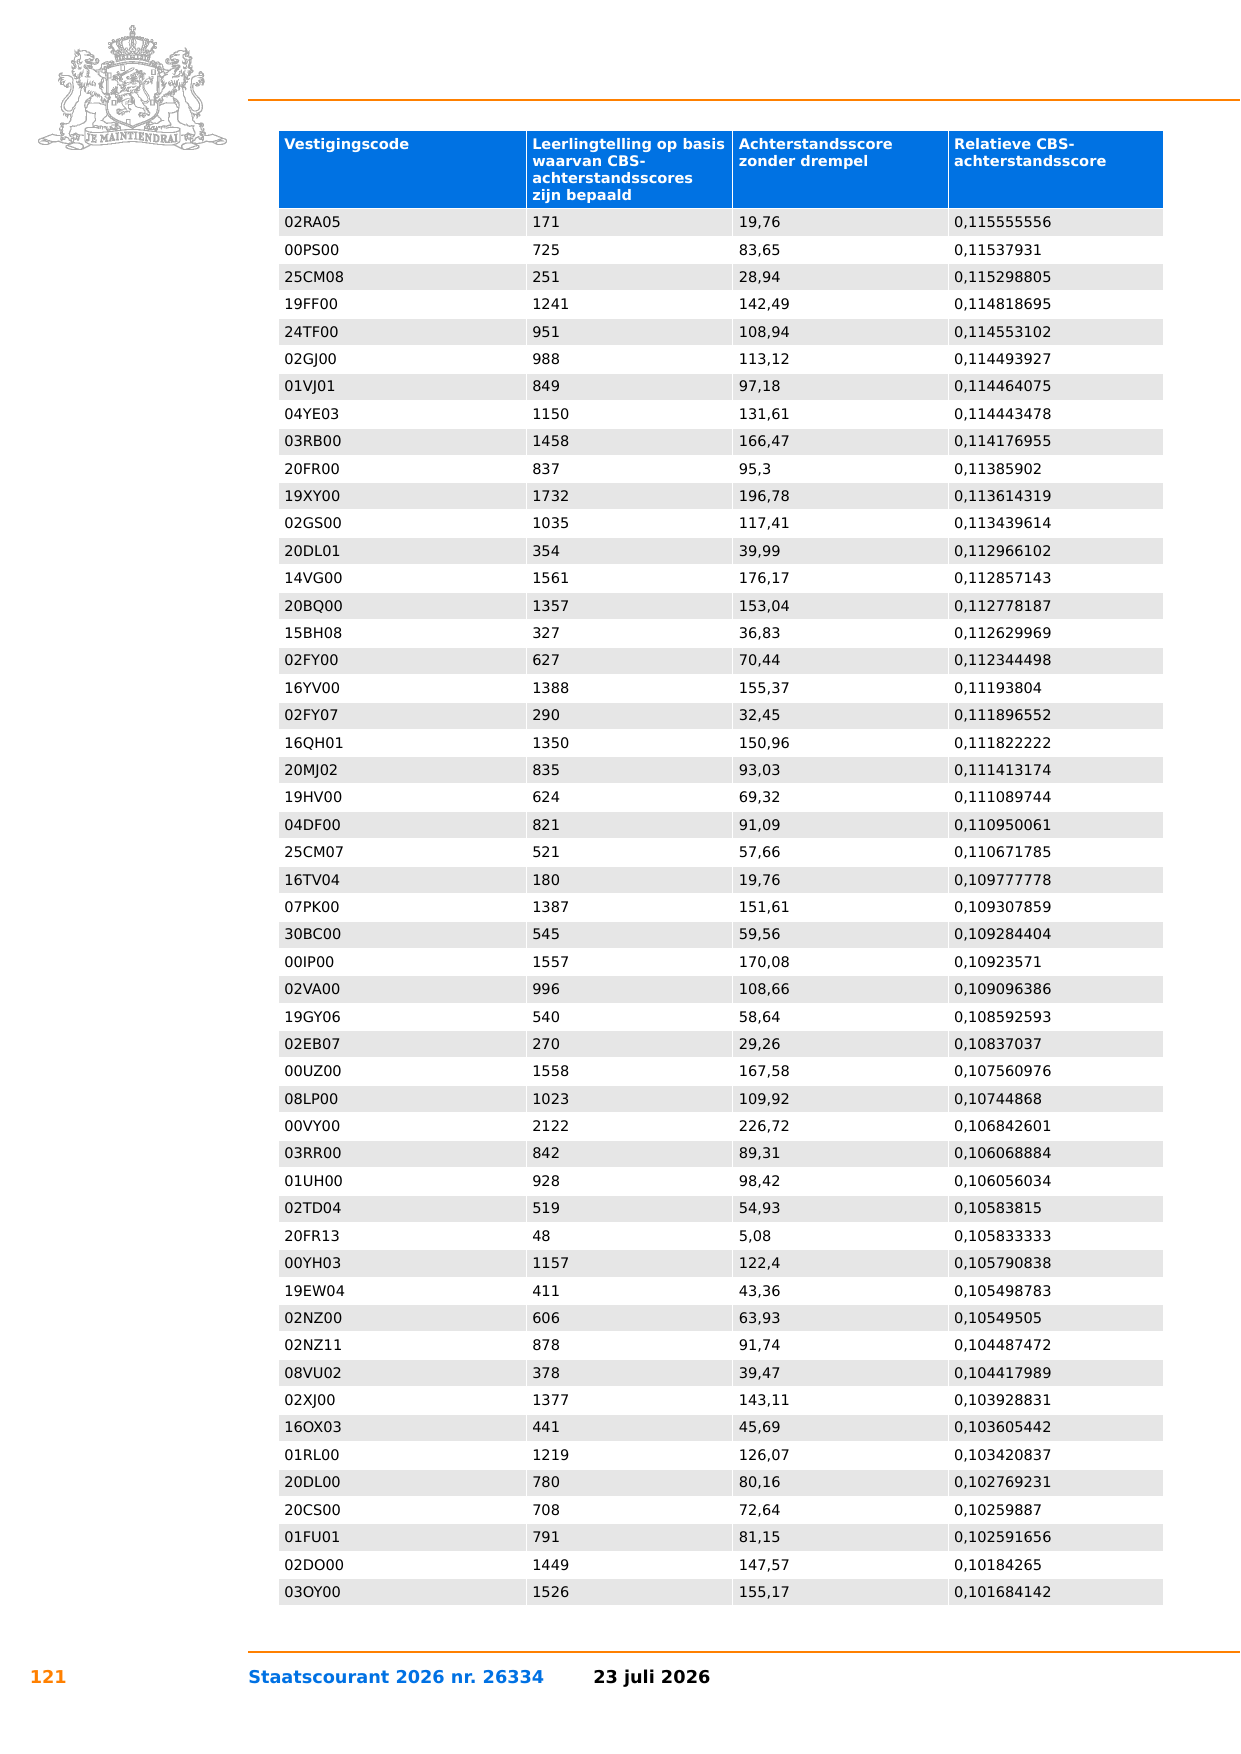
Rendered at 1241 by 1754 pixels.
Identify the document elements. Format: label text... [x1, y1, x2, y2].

table_cell 411 [527, 1278, 732, 1304]
table_cell 19EW04 [279, 1278, 526, 1304]
table_cell 0,102591656 [949, 1524, 1163, 1551]
table_cell 98,42 [733, 1168, 948, 1194]
table_cell 03OY00 [279, 1579, 526, 1605]
table_cell 20DL01 [279, 538, 526, 564]
table_cell 0,114493927 [949, 346, 1163, 373]
table_cell 540 [527, 1004, 732, 1030]
table_cell 545 [527, 922, 732, 948]
table_cell 19HV00 [279, 785, 526, 811]
table_cell 02NZ00 [279, 1305, 526, 1331]
table_cell 58,64 [733, 1004, 948, 1030]
table_cell 378 [527, 1360, 732, 1386]
table_cell 02GJ00 [279, 346, 526, 373]
table_cell 0,109307859 [949, 894, 1163, 921]
table_cell 0,110950061 [949, 812, 1163, 838]
table_cell 04YE03 [279, 401, 526, 427]
table_cell 20MJ02 [279, 757, 526, 783]
table_header Achterstandsscore zonder drempel [733, 131, 948, 208]
table_cell 725 [527, 237, 732, 263]
table_cell 1458 [527, 429, 732, 455]
table_cell 59,56 [733, 922, 948, 948]
table_cell 02GS00 [279, 511, 526, 537]
table_cell 0,11537931 [949, 237, 1163, 263]
table_cell 1732 [527, 483, 732, 509]
table_cell 36,83 [733, 620, 948, 647]
table_cell 0,103928831 [949, 1387, 1163, 1414]
table_cell 0,114464075 [949, 374, 1163, 400]
table_cell 290 [527, 703, 732, 729]
table_cell 0,105498783 [949, 1278, 1163, 1304]
table_cell 97,18 [733, 374, 948, 400]
table_cell 02DO00 [279, 1552, 526, 1578]
table_cell 519 [527, 1196, 732, 1222]
table_cell 1150 [527, 401, 732, 427]
table_cell 0,112857143 [949, 565, 1163, 592]
table_cell 108,66 [733, 976, 948, 1003]
table_cell 0,101684142 [949, 1579, 1163, 1605]
table_cell 180 [527, 867, 732, 893]
table_cell 08VU02 [279, 1360, 526, 1386]
table_cell 142,49 [733, 291, 948, 318]
table_cell 63,93 [733, 1305, 948, 1331]
table_cell 04DF00 [279, 812, 526, 838]
table_cell 91,74 [733, 1333, 948, 1359]
table_cell 0,10837037 [949, 1031, 1163, 1057]
table_cell 81,15 [733, 1524, 948, 1551]
table_cell 354 [527, 538, 732, 564]
table_cell 02EB07 [279, 1031, 526, 1057]
table_cell 1557 [527, 949, 732, 975]
table_cell 0,109777778 [949, 867, 1163, 893]
table_cell 151,61 [733, 894, 948, 921]
table_cell 143,11 [733, 1387, 948, 1414]
table_cell 0,106068884 [949, 1141, 1163, 1167]
table_cell 0,107560976 [949, 1059, 1163, 1085]
table_cell 16YV00 [279, 675, 526, 701]
table_cell 0,108592593 [949, 1004, 1163, 1030]
table_cell 20CS00 [279, 1497, 526, 1523]
table_cell 1157 [527, 1250, 732, 1277]
table_cell 08LP00 [279, 1086, 526, 1112]
table_cell 00VY00 [279, 1113, 526, 1140]
table_cell 95,3 [733, 456, 948, 482]
table_cell 780 [527, 1470, 732, 1496]
table_cell 30BC00 [279, 922, 526, 948]
table_cell 0,103420837 [949, 1442, 1163, 1468]
table_cell 19,76 [733, 867, 948, 893]
table_cell 02VA00 [279, 976, 526, 1003]
table_cell 0,109284404 [949, 922, 1163, 948]
table_cell 1241 [527, 291, 732, 318]
table_cell 0,102769231 [949, 1470, 1163, 1496]
table_cell 03RB00 [279, 429, 526, 455]
table_cell 155,37 [733, 675, 948, 701]
table_cell 171 [527, 209, 732, 236]
table_cell 16QH01 [279, 730, 526, 756]
table_cell 0,111896552 [949, 703, 1163, 729]
table_cell 32,45 [733, 703, 948, 729]
table_cell 19GY06 [279, 1004, 526, 1030]
table_cell 39,99 [733, 538, 948, 564]
table_cell 28,94 [733, 264, 948, 290]
table_cell 01UH00 [279, 1168, 526, 1194]
table_cell 39,47 [733, 1360, 948, 1386]
table_cell 25CM08 [279, 264, 526, 290]
table_cell 02NZ11 [279, 1333, 526, 1359]
table_cell 0,11193804 [949, 675, 1163, 701]
table_cell 02FY07 [279, 703, 526, 729]
table_cell 0,10923571 [949, 949, 1163, 975]
table_cell 0,113614319 [949, 483, 1163, 509]
table_cell 1388 [527, 675, 732, 701]
table_cell 837 [527, 456, 732, 482]
table_cell 606 [527, 1305, 732, 1331]
table_cell 170,08 [733, 949, 948, 975]
table_cell 0,111413174 [949, 757, 1163, 783]
table_cell 117,41 [733, 511, 948, 537]
table_cell 0,103605442 [949, 1415, 1163, 1441]
table_cell 1561 [527, 565, 732, 592]
table_cell 0,10259887 [949, 1497, 1163, 1523]
table_cell 842 [527, 1141, 732, 1167]
table_cell 521 [527, 839, 732, 866]
table_cell 89,31 [733, 1141, 948, 1167]
table_cell 29,26 [733, 1031, 948, 1057]
table_cell 1387 [527, 894, 732, 921]
table_cell 0,10583815 [949, 1196, 1163, 1222]
table_cell 0,105833333 [949, 1223, 1163, 1249]
table_cell 1558 [527, 1059, 732, 1085]
table_cell 1526 [527, 1579, 732, 1605]
table_cell 928 [527, 1168, 732, 1194]
table_cell 0,114818695 [949, 291, 1163, 318]
table_cell 821 [527, 812, 732, 838]
table_cell 20DL00 [279, 1470, 526, 1496]
table_cell 0,112966102 [949, 538, 1163, 564]
table_cell 0,115555556 [949, 209, 1163, 236]
table_cell 0,109096386 [949, 976, 1163, 1003]
table_cell 19FF00 [279, 291, 526, 318]
table_cell 122,4 [733, 1250, 948, 1277]
table_cell 0,112778187 [949, 593, 1163, 619]
table_cell 791 [527, 1524, 732, 1551]
table_cell 113,12 [733, 346, 948, 373]
table_cell 951 [527, 319, 732, 345]
table_cell 0,105790838 [949, 1250, 1163, 1277]
table_cell 01VJ01 [279, 374, 526, 400]
table_cell 48 [527, 1223, 732, 1249]
table_cell 45,69 [733, 1415, 948, 1441]
table_cell 150,96 [733, 730, 948, 756]
table_cell 131,61 [733, 401, 948, 427]
table_cell 1449 [527, 1552, 732, 1578]
table_cell 1035 [527, 511, 732, 537]
table_cell 147,57 [733, 1552, 948, 1578]
table_cell 70,44 [733, 648, 948, 674]
table_cell 1350 [527, 730, 732, 756]
table_cell 0,110671785 [949, 839, 1163, 866]
table_cell 0,112344498 [949, 648, 1163, 674]
table_cell 988 [527, 346, 732, 373]
table_cell 251 [527, 264, 732, 290]
table_cell 0,114176955 [949, 429, 1163, 455]
table_cell 0,10744868 [949, 1086, 1163, 1112]
table_cell 0,111089744 [949, 785, 1163, 811]
table_cell 24TF00 [279, 319, 526, 345]
table_cell 155,17 [733, 1579, 948, 1605]
table_cell 835 [527, 757, 732, 783]
table_cell 02TD04 [279, 1196, 526, 1222]
table_cell 02XJ00 [279, 1387, 526, 1414]
table_cell 849 [527, 374, 732, 400]
table_cell 80,16 [733, 1470, 948, 1496]
table_cell 1377 [527, 1387, 732, 1414]
table_cell 270 [527, 1031, 732, 1057]
table_cell 02FY00 [279, 648, 526, 674]
table_cell 0,10184265 [949, 1552, 1163, 1578]
table_cell 57,66 [733, 839, 948, 866]
table_cell 25CM07 [279, 839, 526, 866]
table_header Relatieve CBS-achterstandsscore [949, 131, 1163, 208]
table_cell 0,106056034 [949, 1168, 1163, 1194]
table_cell 0,10549505 [949, 1305, 1163, 1331]
table_cell 19XY00 [279, 483, 526, 509]
table_cell 0,104417989 [949, 1360, 1163, 1386]
table_cell 226,72 [733, 1113, 948, 1140]
table_cell 20BQ00 [279, 593, 526, 619]
table_cell 167,58 [733, 1059, 948, 1085]
table_cell 03RR00 [279, 1141, 526, 1167]
table_cell 15BH08 [279, 620, 526, 647]
table_cell 00PS00 [279, 237, 526, 263]
table_cell 14VG00 [279, 565, 526, 592]
table_cell 0,114553102 [949, 319, 1163, 345]
table_cell 1357 [527, 593, 732, 619]
table_cell 43,36 [733, 1278, 948, 1304]
table_header Vestigingscode [279, 131, 526, 208]
table_cell 00UZ00 [279, 1059, 526, 1085]
table_cell 00YH03 [279, 1250, 526, 1277]
table_cell 0,114443478 [949, 401, 1163, 427]
table_cell 69,32 [733, 785, 948, 811]
table_cell 07PK00 [279, 894, 526, 921]
table_cell 5,08 [733, 1223, 948, 1249]
table_cell 0,113439614 [949, 511, 1163, 537]
table_cell 624 [527, 785, 732, 811]
table_cell 0,115298805 [949, 264, 1163, 290]
table_cell 83,65 [733, 237, 948, 263]
table_cell 72,64 [733, 1497, 948, 1523]
table_cell 0,106842601 [949, 1113, 1163, 1140]
table_cell 327 [527, 620, 732, 647]
table_cell 108,94 [733, 319, 948, 345]
table_cell 166,47 [733, 429, 948, 455]
table_cell 1219 [527, 1442, 732, 1468]
table_cell 01FU01 [279, 1524, 526, 1551]
table_cell 02RA05 [279, 209, 526, 236]
table_cell 2122 [527, 1113, 732, 1140]
table_cell 20FR13 [279, 1223, 526, 1249]
table_cell 627 [527, 648, 732, 674]
table_cell 91,09 [733, 812, 948, 838]
table_cell 54,93 [733, 1196, 948, 1222]
table_cell 0,111822222 [949, 730, 1163, 756]
table_cell 176,17 [733, 565, 948, 592]
table_header Leerlingtelling op basis waarvan CBS-achterstandsscores zijn bepaald [527, 131, 732, 208]
picture [38, 25, 227, 150]
table_cell 109,92 [733, 1086, 948, 1112]
table_cell 878 [527, 1333, 732, 1359]
table_cell 196,78 [733, 483, 948, 509]
table_cell 16TV04 [279, 867, 526, 893]
table_cell 0,104487472 [949, 1333, 1163, 1359]
table_cell 20FR00 [279, 456, 526, 482]
table_cell 0,11385902 [949, 456, 1163, 482]
table_cell 00IP00 [279, 949, 526, 975]
table_cell 0,112629969 [949, 620, 1163, 647]
table_cell 19,76 [733, 209, 948, 236]
table_cell 1023 [527, 1086, 732, 1112]
table_cell 996 [527, 976, 732, 1003]
table_cell 93,03 [733, 757, 948, 783]
table_cell 16OX03 [279, 1415, 526, 1441]
table_cell 708 [527, 1497, 732, 1523]
table_cell 01RL00 [279, 1442, 526, 1468]
table_cell 441 [527, 1415, 732, 1441]
table_cell 126,07 [733, 1442, 948, 1468]
table_cell 153,04 [733, 593, 948, 619]
